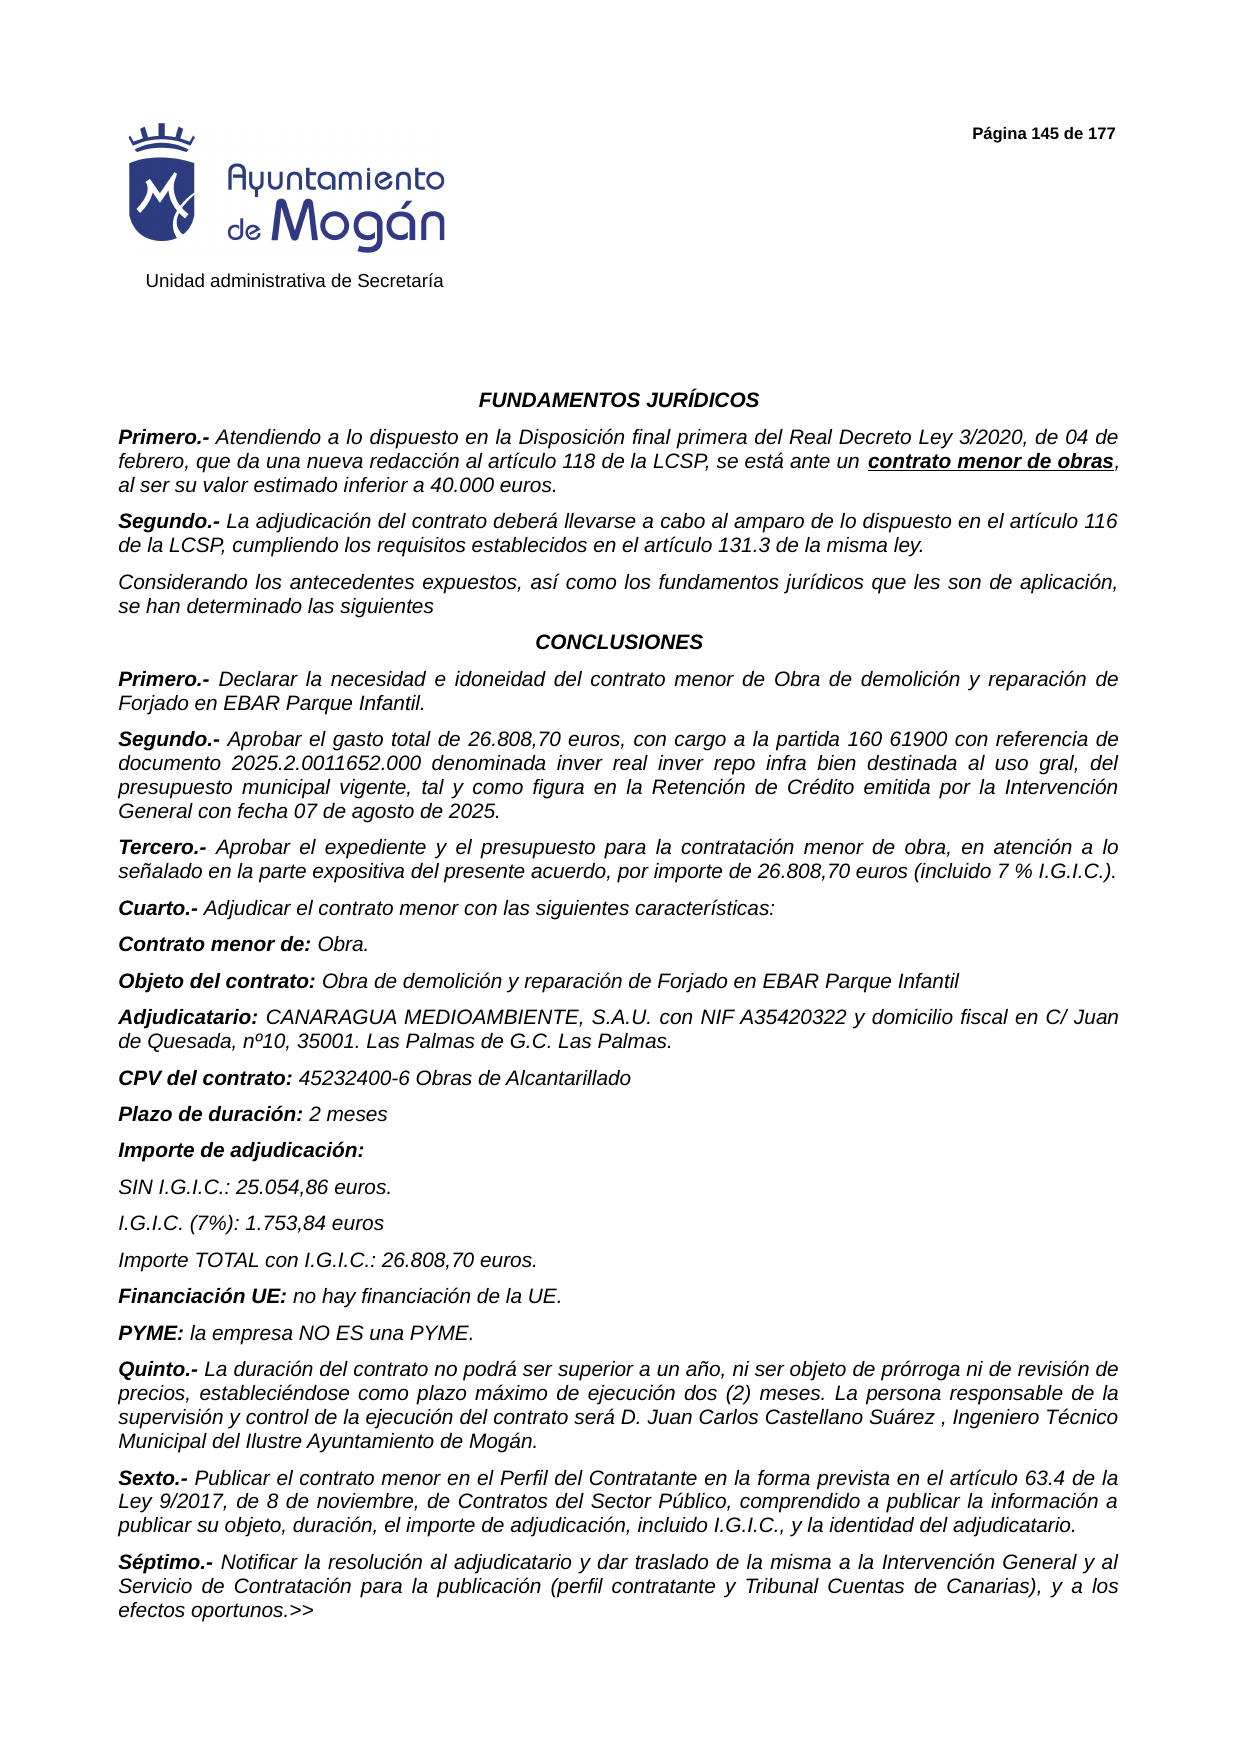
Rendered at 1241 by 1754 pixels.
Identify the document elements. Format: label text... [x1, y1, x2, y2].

text Cuarto.- Adjudicar el contrato menor con las siguientes características: [118, 896, 1122, 919]
text Objeto del contrato: Obra de demolición y reparación de Forjado en EBAR Parque Infantil [118, 968, 1122, 992]
text SIN I.G.I.C.: 25.054,86 euros. [118, 1175, 1122, 1199]
text Segundo.- La adjudicación del contrato deberá llevarse a cabo al amparo de lo dispuesto en el artículo 116 de la LCSP, cumpliendo los requisitos establecidos en el artículo 131.3 de la misma ley. [118, 509, 1122, 557]
text Primero.- Atendiendo a lo dispuesto en la Disposición final primera del Real Decreto Ley 3/2020, de 04 de febrero, que da una nueva redacción al artículo 118 de la LCSP, se está ante un contrato menor de obras, al ser su valor estimado inferior a 40.000 euros. [118, 425, 1122, 497]
text Primero.- Declarar la necesidad e idoneidad del contrato menor de Obra de demolición y reparación de Forjado en EBAR Parque Infantil. [118, 666, 1122, 714]
text PYME: la empresa NO ES una PYME. [118, 1321, 1122, 1344]
text Considerando los antecedentes expuestos, así como los fundamentos jurídicos que les son de aplicación, se han determinado las siguientes [118, 569, 1122, 617]
picture [128, 123, 445, 259]
text CPV del contrato: 45232400-6 Obras de Alcantarillado [118, 1065, 1122, 1089]
text Adjudicatario: CANARAGUA MEDIOAMBIENTE, S.A.U. con NIF A35420322 y domicilio fiscal en C/ Juan de Quesada, nº10, 35001. Las Palmas de G.C. Las Palmas. [118, 1005, 1122, 1053]
text Importe TOTAL con I.G.I.C.: 26.808,70 euros. [118, 1248, 1122, 1272]
text Financiación UE: no hay financiación de la UE. [118, 1284, 1122, 1308]
text Tercero.- Aprobar el expediente y el presupuesto para la contratación menor de obra, en atención a lo señalado en la parte expositiva del presente acuerdo, por importe de 26.808,70 euros (incluido 7 % I.G.I.C.). [118, 835, 1122, 883]
text Contrato menor de: Obra. [118, 932, 1122, 956]
text Segundo.- Aprobar el gasto total de 26.808,70 euros, con cargo a la partida 160 61900 con referencia de documento 2025.2.0011652.000 denominada inver real inver repo infra bien destinada al uso gral, del presupuesto municipal vigente, tal y como figura en la Retención de Crédito emitida por la Intervención General con fecha 07 de agosto de 2025. [118, 727, 1122, 823]
text Quinto.- La duración del contrato no podrá ser superior a un año, ni ser objeto de prórroga ni de revisión de precios, estableciéndose como plazo máximo de ejecución dos (2) meses. La persona responsable de la supervisión y control de la ejecución del contrato será D. Juan Carlos Castellano Suárez , Ingeniero Técnico Municipal del Ilustre Ayuntamiento de Mogán. [118, 1357, 1122, 1453]
text FUNDAMENTOS JURÍDICOS [118, 388, 1122, 412]
text Séptimo.- Notificar la resolución al adjudicatario y dar traslado de la misma a la Intervención General y al Servicio de Contratación para la publicación (perfil contratante y Tribunal Cuentas de Canarias), y a los efectos oportunos.>> [118, 1550, 1122, 1622]
text I.G.I.C. (7%): 1.753,84 euros [118, 1211, 1122, 1235]
text Importe de adjudicación: [118, 1138, 1122, 1162]
text CONCLUSIONES [118, 630, 1122, 654]
text Plazo de duración: 2 meses [118, 1102, 1122, 1126]
text Sexto.- Publicar el contrato menor en el Perfil del Contratante en la forma prevista en el artículo 63.4 de la Ley 9/2017, de 8 de noviembre, de Contratos del Sector Público, comprendido a publicar la información a publicar su objeto, duración, el importe de adjudicación, incluido I.G.I.C., y la identidad del adjudicatario. [118, 1465, 1122, 1537]
